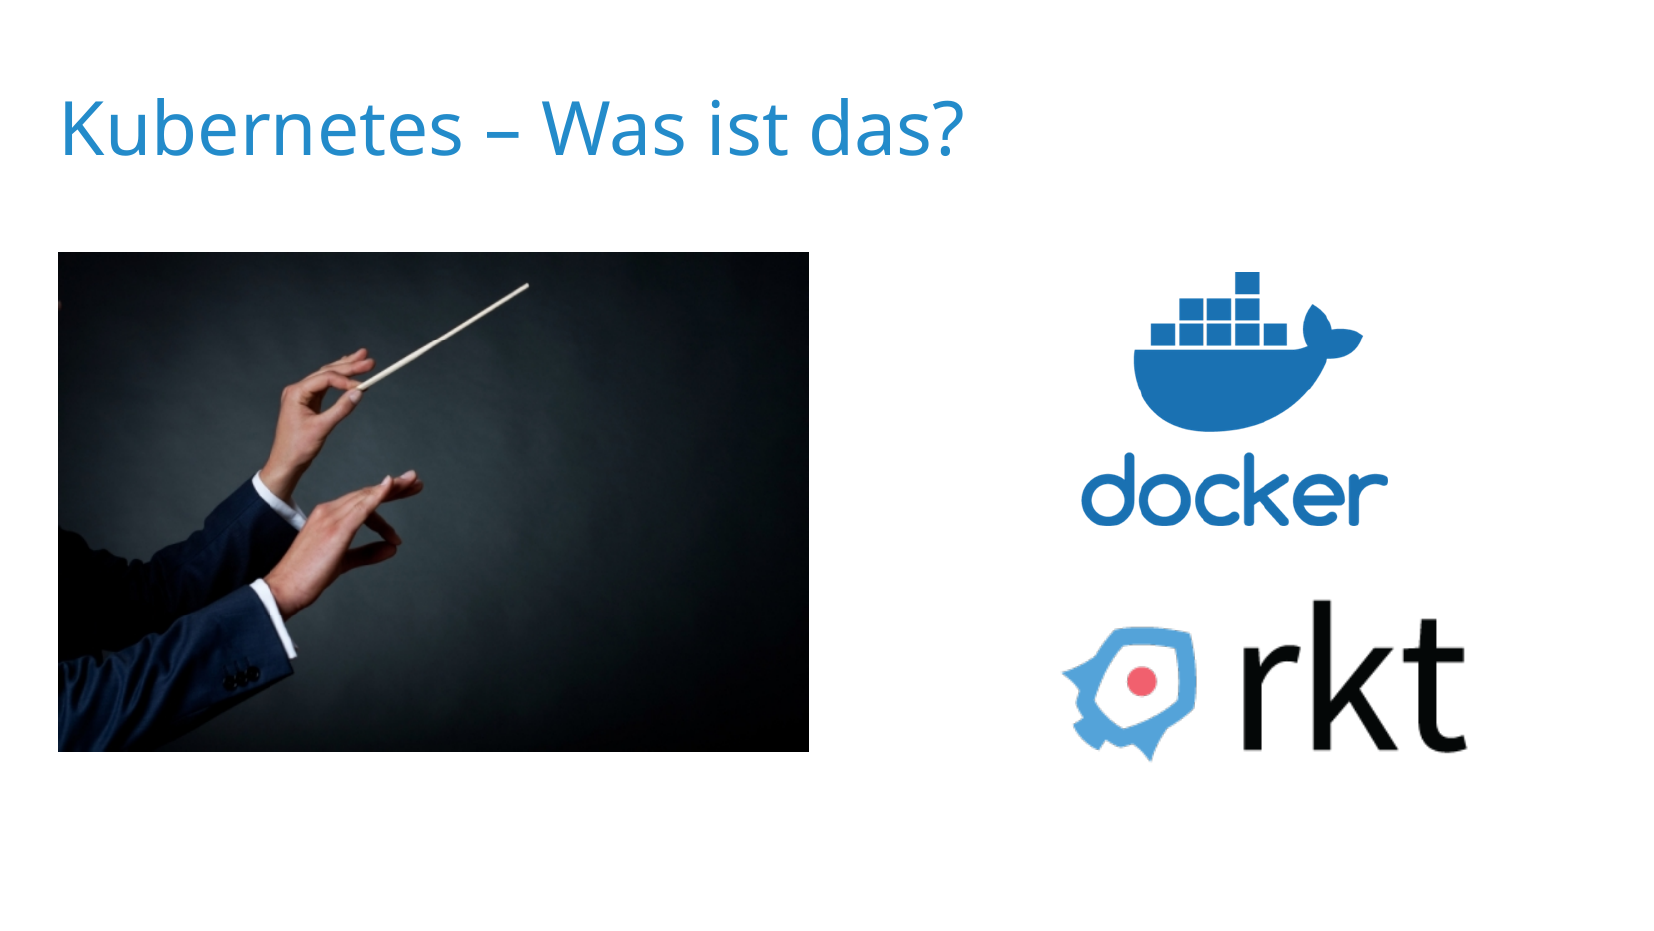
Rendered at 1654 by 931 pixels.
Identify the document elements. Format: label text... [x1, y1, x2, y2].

title Kubernetes – Was ist das? [59, 59, 1595, 178]
picture [1056, 593, 1471, 768]
picture [1080, 253, 1388, 526]
picture [58, 236, 809, 768]
